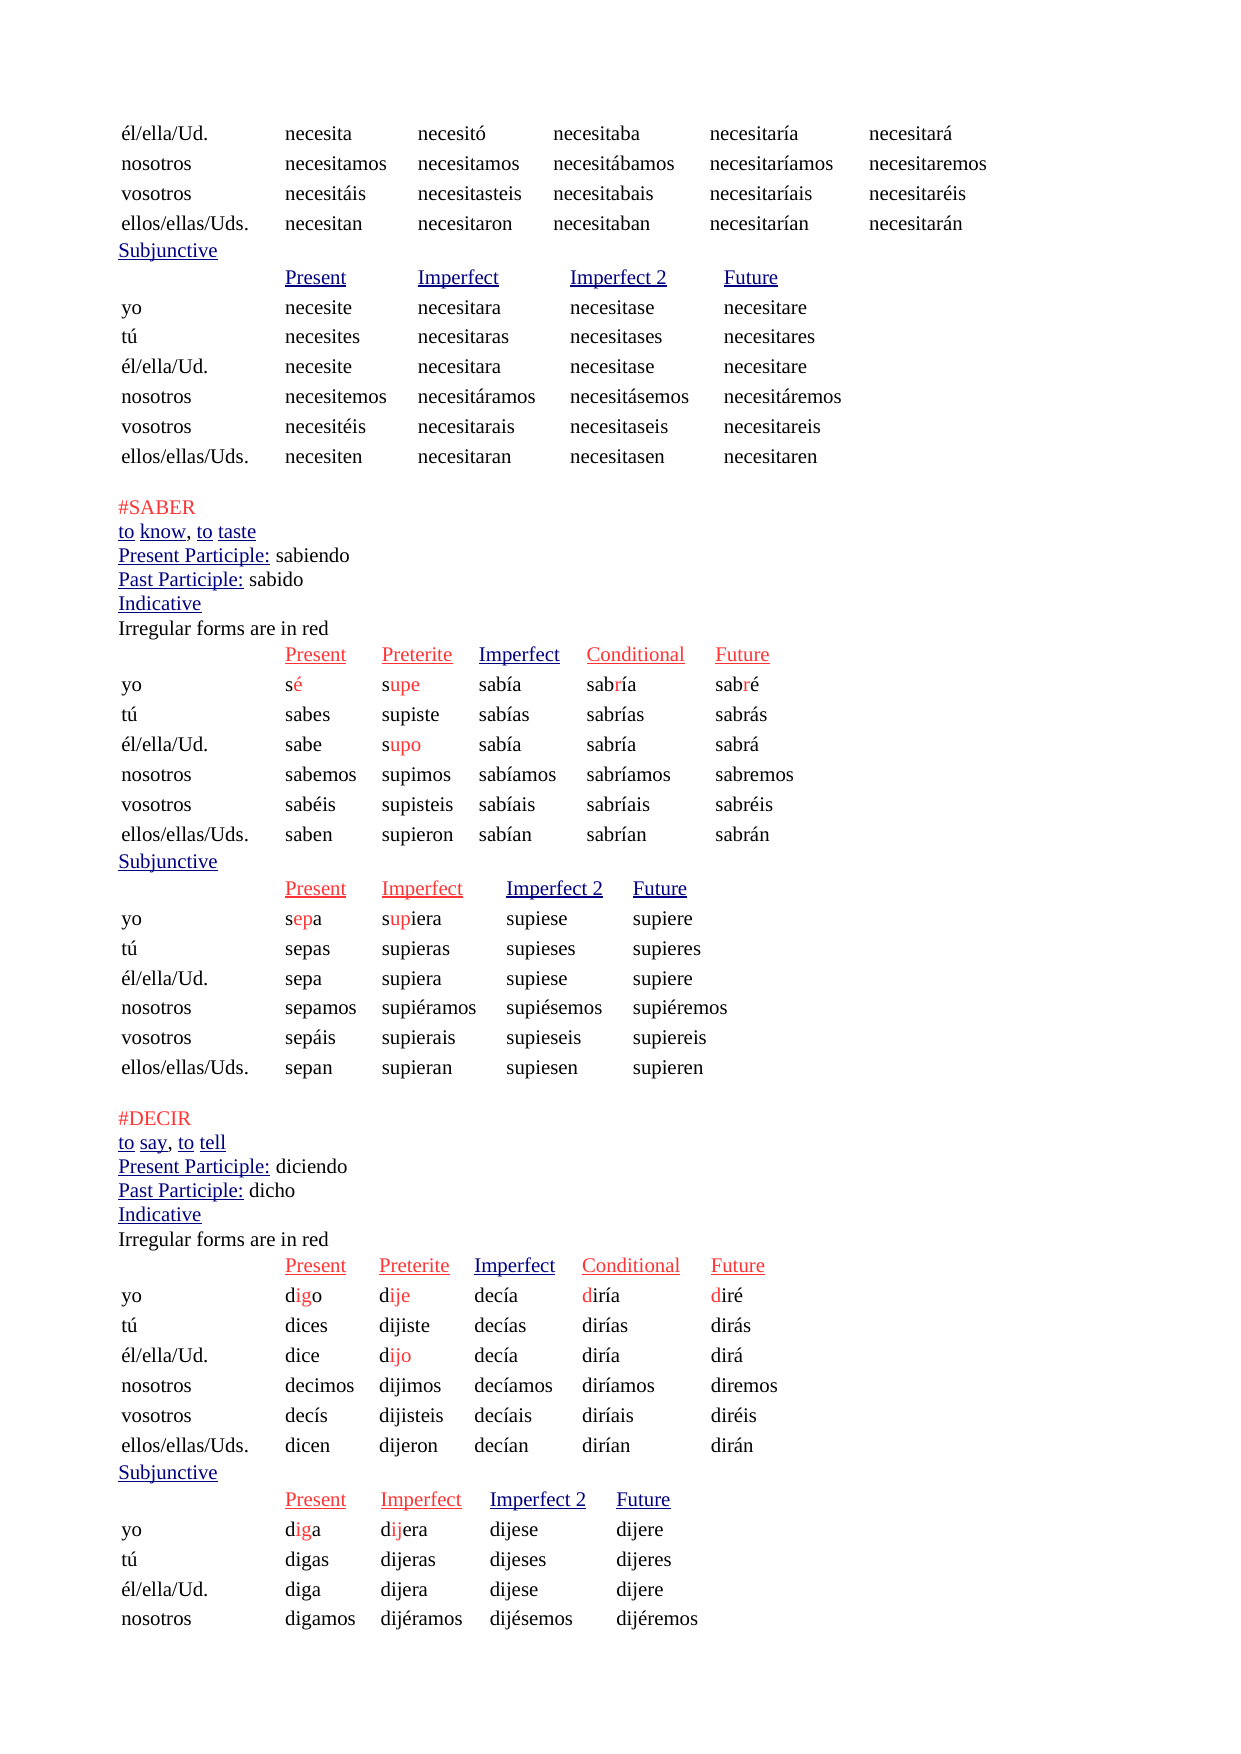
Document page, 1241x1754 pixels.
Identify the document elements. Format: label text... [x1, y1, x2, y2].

table_cell necesites [282, 322, 415, 351]
table_cell sabríais [584, 789, 712, 819]
table_cell sabríamos [584, 759, 712, 789]
table_cell sabría [584, 729, 712, 759]
table_header Conditional [579, 1251, 708, 1280]
table_cell supiese [503, 963, 630, 992]
table_cell nosotros [118, 1370, 282, 1400]
table_cell supieran [379, 1052, 503, 1082]
table_cell necesitaseis [567, 411, 721, 441]
table_cell necesitase [567, 292, 721, 322]
table_cell dijeras [378, 1544, 487, 1573]
table_cell vosotros [118, 178, 282, 208]
table_cell saben [282, 819, 379, 849]
table_cell supiera [379, 903, 503, 933]
table_cell necesitaran [415, 441, 567, 471]
table_cell supisteis [379, 789, 476, 819]
table_cell decía [471, 1280, 579, 1310]
table_cell yo [118, 292, 282, 322]
table_cell supimos [379, 759, 476, 789]
table_cell tú [118, 1544, 282, 1573]
table_cell nosotros [118, 381, 282, 411]
table_cell necesitamos [282, 148, 415, 178]
table_header [118, 1251, 282, 1280]
table_cell sabrán [712, 819, 822, 849]
table_cell supiste [379, 699, 476, 729]
table_cell necesitásemos [567, 381, 721, 411]
table_cell sabes [282, 699, 379, 729]
table_cell él/ella/Ud. [118, 351, 282, 381]
table_cell necesitaren [721, 441, 878, 471]
table_cell necesitaron [415, 208, 550, 238]
table_cell sabéis [282, 789, 379, 819]
table_cell sepas [282, 933, 379, 962]
table_cell sabemos [282, 759, 379, 789]
table_cell dirías [579, 1310, 708, 1340]
table_cell ellos/ellas/Uds. [118, 208, 282, 238]
table_cell supiereis [630, 1022, 759, 1052]
table_cell vosotros [118, 1400, 282, 1430]
table_cell necesitáramos [415, 381, 567, 411]
table_cell necesitáremos [721, 381, 878, 411]
table_cell sepa [282, 963, 379, 992]
table_cell sabe [282, 729, 379, 759]
table_cell necesitan [282, 208, 415, 238]
text to say, to tell [118, 1130, 1122, 1154]
table_cell él/ella/Ud. [118, 1574, 282, 1603]
table_cell decíamos [471, 1370, 579, 1400]
table_cell sepa [282, 903, 379, 933]
table_cell dijese [487, 1574, 613, 1603]
table_cell él/ella/Ud. [118, 729, 282, 759]
table_cell necesitarais [415, 411, 567, 441]
table_cell sabrías [584, 699, 712, 729]
table_header Future [630, 873, 759, 903]
table_cell él/ella/Ud. [118, 1340, 282, 1370]
table_cell tú [118, 699, 282, 729]
table_cell sabíais [476, 789, 583, 819]
table_cell dice [282, 1340, 376, 1370]
table_cell necesitaras [415, 322, 567, 351]
text Irregular forms are in red [118, 615, 1122, 639]
table_cell sepáis [282, 1022, 379, 1052]
table_cell yo [118, 669, 282, 699]
table_cell diríamos [579, 1370, 708, 1400]
table_cell diría [579, 1280, 708, 1310]
table_cell necesitara [415, 351, 567, 381]
table_header [118, 873, 282, 903]
table_cell decías [471, 1310, 579, 1340]
table_cell dices [282, 1310, 376, 1340]
table_header Future [712, 640, 822, 669]
table_cell necesitáis [282, 178, 415, 208]
table_cell necesitamos [415, 148, 550, 178]
table_header Imperfect [471, 1251, 579, 1280]
table_cell dijere [613, 1514, 727, 1544]
table_cell necesitaríamos [707, 148, 866, 178]
text #DECIR [118, 1106, 1122, 1130]
table_header Imperfect [378, 1484, 487, 1514]
table_header Imperfect 2 [503, 873, 630, 903]
table_cell dijésemos [487, 1604, 613, 1633]
table_cell sabréis [712, 789, 822, 819]
table_cell digamos [282, 1604, 377, 1633]
table_cell ellos/ellas/Uds. [118, 1430, 282, 1460]
table_cell sabría [584, 669, 712, 699]
table_cell supiéremos [630, 993, 759, 1022]
table_cell diréis [708, 1400, 803, 1430]
table_cell supieron [379, 819, 476, 849]
table_cell necesitemos [282, 381, 415, 411]
table_cell necesitabais [550, 178, 707, 208]
table_cell vosotros [118, 789, 282, 819]
table_cell dirán [708, 1430, 803, 1460]
table_cell decíais [471, 1400, 579, 1430]
table_cell supierais [379, 1022, 503, 1052]
table_cell ellos/ellas/Uds. [118, 441, 282, 471]
table_cell sabrás [712, 699, 822, 729]
table_cell nosotros [118, 993, 282, 1022]
text Subjunctive [118, 238, 1122, 262]
table_cell dijese [487, 1514, 613, 1544]
table_cell dijéremos [613, 1604, 727, 1633]
table_header Future [721, 262, 878, 292]
table_cell necesitarán [866, 208, 1023, 238]
table_cell necesitares [721, 322, 878, 351]
table_header Imperfect [476, 640, 583, 669]
table_cell dijisteis [376, 1400, 471, 1430]
table_cell dijo [376, 1340, 471, 1370]
table_cell necesita [282, 118, 415, 148]
table_cell necesitaban [550, 208, 707, 238]
table_cell nosotros [118, 759, 282, 789]
table_cell dirían [579, 1430, 708, 1460]
table_header Present [282, 640, 379, 669]
table_cell diga [282, 1514, 377, 1544]
table_cell necesitasen [567, 441, 721, 471]
table_cell supiere [630, 903, 759, 933]
text #SABER [118, 495, 1122, 519]
table_cell necesitase [567, 351, 721, 381]
table_header [118, 262, 282, 292]
table_cell vosotros [118, 411, 282, 441]
table_cell necesite [282, 351, 415, 381]
table_cell necesitaba [550, 118, 707, 148]
table_cell dijere [613, 1574, 727, 1603]
table_cell diremos [708, 1370, 803, 1400]
table_cell nosotros [118, 1604, 282, 1633]
table_cell dijera [378, 1514, 487, 1544]
table_header Imperfect 2 [567, 262, 721, 292]
table_header Imperfect [415, 262, 567, 292]
text Indicative [118, 591, 1122, 615]
table_cell dirá [708, 1340, 803, 1370]
text Subjunctive [118, 849, 1122, 873]
table_header Present [282, 873, 379, 903]
table_cell diría [579, 1340, 708, 1370]
table_cell supiesen [503, 1052, 630, 1082]
table_cell necesitarían [707, 208, 866, 238]
table_cell diré [708, 1280, 803, 1310]
table_cell tú [118, 322, 282, 351]
table_cell sepan [282, 1052, 379, 1082]
text Past Participle: dicho [118, 1178, 1122, 1202]
table_cell dirás [708, 1310, 803, 1340]
table_cell él/ella/Ud. [118, 963, 282, 992]
table_cell necesitaremos [866, 148, 1023, 178]
table_cell diga [282, 1574, 377, 1603]
table_cell dicen [282, 1430, 376, 1460]
text Past Participle: sabido [118, 567, 1122, 591]
table_cell sabremos [712, 759, 822, 789]
table_cell decía [471, 1340, 579, 1370]
table_header Present [282, 1484, 377, 1514]
table_cell sepamos [282, 993, 379, 1022]
table_cell yo [118, 903, 282, 933]
table_cell necesitareis [721, 411, 878, 441]
table_cell sé [282, 669, 379, 699]
table_cell supieres [630, 933, 759, 962]
table_cell necesitases [567, 322, 721, 351]
table_cell digo [282, 1280, 376, 1310]
table_cell sabré [712, 669, 822, 699]
table_cell necesitará [866, 118, 1023, 148]
table_header Preterite [376, 1251, 471, 1280]
table_cell necesitaréis [866, 178, 1023, 208]
table_cell dijiste [376, 1310, 471, 1340]
table_cell digas [282, 1544, 377, 1573]
table_cell supieses [503, 933, 630, 962]
table_header Conditional [584, 640, 712, 669]
table_cell yo [118, 1514, 282, 1544]
table_cell diríais [579, 1400, 708, 1430]
table_header Present [282, 262, 415, 292]
table_cell dijera [378, 1574, 487, 1603]
table_header [118, 640, 282, 669]
table_cell sabrían [584, 819, 712, 849]
table_cell necesitare [721, 351, 878, 381]
table_cell necesitara [415, 292, 567, 322]
table_cell ellos/ellas/Uds. [118, 1052, 282, 1082]
table_header Future [613, 1484, 727, 1514]
table_cell necesitaría [707, 118, 866, 148]
table_header Imperfect [379, 873, 503, 903]
table_header Future [708, 1251, 803, 1280]
table_cell supieseis [503, 1022, 630, 1052]
table_cell necesitéis [282, 411, 415, 441]
table_cell sabían [476, 819, 583, 849]
table_cell ellos/ellas/Uds. [118, 819, 282, 849]
table_cell supo [379, 729, 476, 759]
table_cell sabía [476, 669, 583, 699]
text Irregular forms are in red [118, 1226, 1122, 1251]
table_cell necesitábamos [550, 148, 707, 178]
text Present Participle: diciendo [118, 1154, 1122, 1178]
table_cell supe [379, 669, 476, 699]
table_cell dije [376, 1280, 471, 1310]
table_cell sabías [476, 699, 583, 729]
table_cell necesitare [721, 292, 878, 322]
table_cell supieren [630, 1052, 759, 1082]
table_cell decían [471, 1430, 579, 1460]
table_cell supiese [503, 903, 630, 933]
table_cell sabrá [712, 729, 822, 759]
table_cell tú [118, 933, 282, 962]
table_cell necesitaríais [707, 178, 866, 208]
table_cell yo [118, 1280, 282, 1310]
table_header Preterite [379, 640, 476, 669]
table_cell dijeron [376, 1430, 471, 1460]
table_cell necesite [282, 292, 415, 322]
table_cell dijeres [613, 1544, 727, 1573]
text to know, to taste [118, 519, 1122, 543]
table_cell dijeses [487, 1544, 613, 1573]
table_cell tú [118, 1310, 282, 1340]
table_cell nosotros [118, 148, 282, 178]
table_cell supieras [379, 933, 503, 962]
text Present Participle: sabiendo [118, 543, 1122, 567]
table_cell necesitó [415, 118, 550, 148]
table_cell decimos [282, 1370, 376, 1400]
table_cell supiéramos [379, 993, 503, 1022]
table_cell supiera [379, 963, 503, 992]
table_header Imperfect 2 [487, 1484, 613, 1514]
table_cell dijéramos [378, 1604, 487, 1633]
table_cell necesiten [282, 441, 415, 471]
text Subjunctive [118, 1460, 1122, 1484]
table_cell supiere [630, 963, 759, 992]
table_cell él/ella/Ud. [118, 118, 282, 148]
text Indicative [118, 1202, 1122, 1226]
table_header Present [282, 1251, 376, 1280]
table_cell sabía [476, 729, 583, 759]
table_cell dijimos [376, 1370, 471, 1400]
table_cell necesitasteis [415, 178, 550, 208]
table_header [118, 1484, 282, 1514]
table_cell sabíamos [476, 759, 583, 789]
table_cell decís [282, 1400, 376, 1430]
table_cell supiésemos [503, 993, 630, 1022]
table_cell vosotros [118, 1022, 282, 1052]
